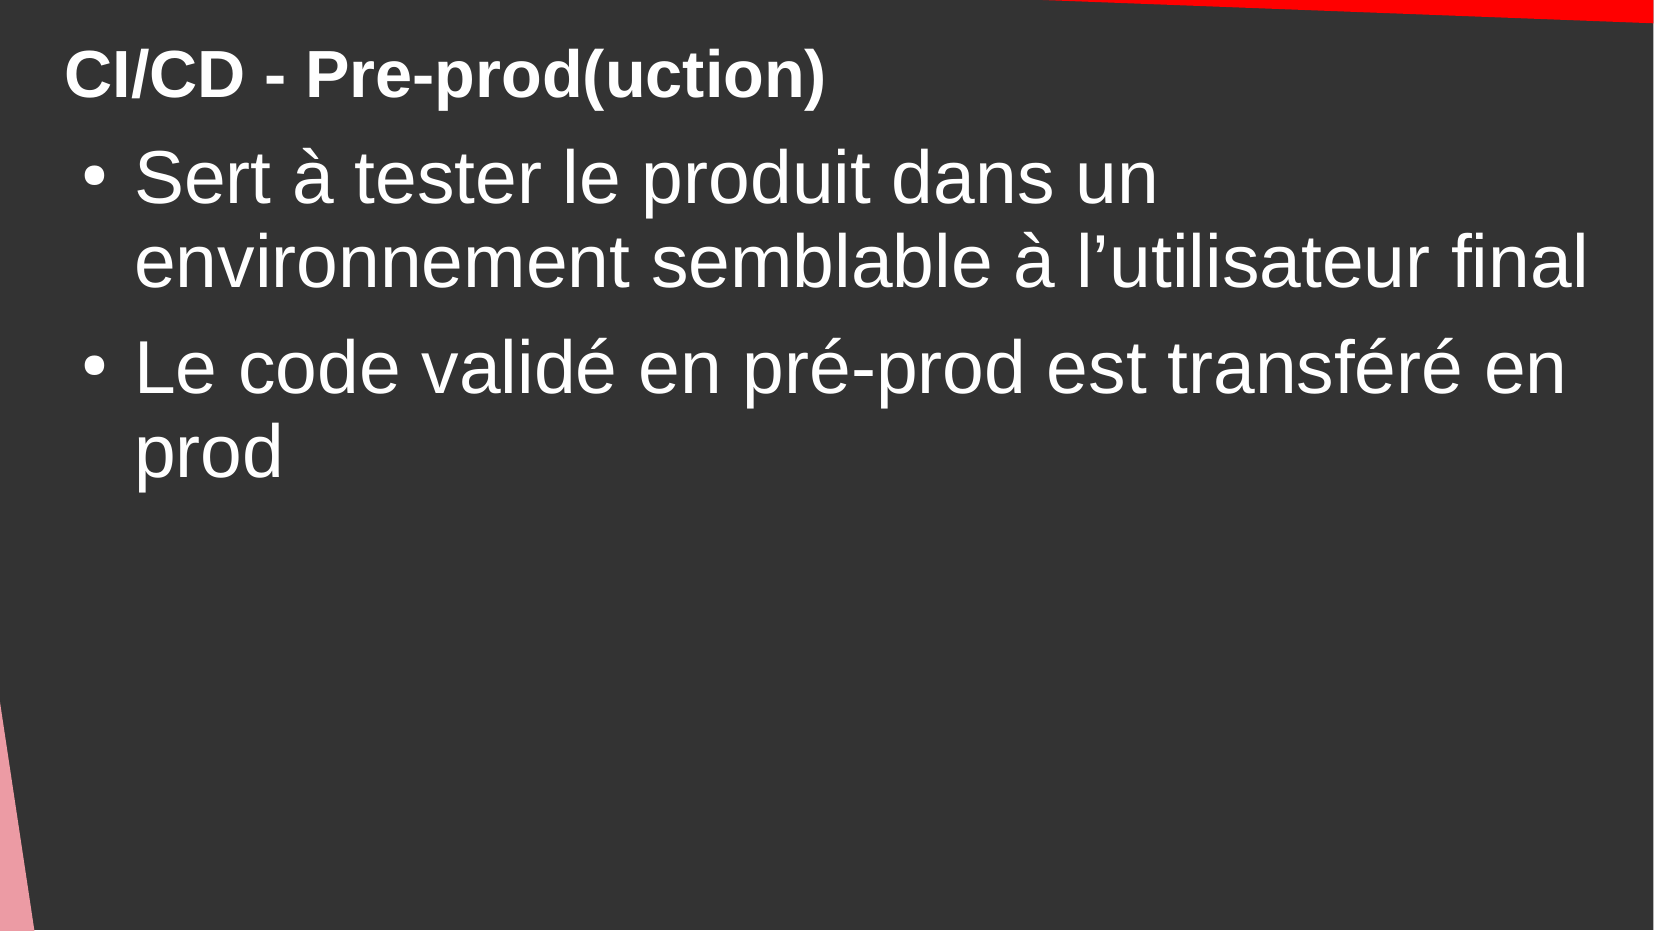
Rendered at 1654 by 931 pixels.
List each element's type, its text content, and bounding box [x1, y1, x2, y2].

title CI/CD - Pre-prod(uction) [64, 37, 1471, 119]
text_box [0, 702, 35, 931]
list Sert à tester le produit dans un environnement semblable à l’utilisateur final Le code validé en pré-prod est transféré en prod [63, 135, 1607, 709]
text_box [1042, 0, 1654, 24]
